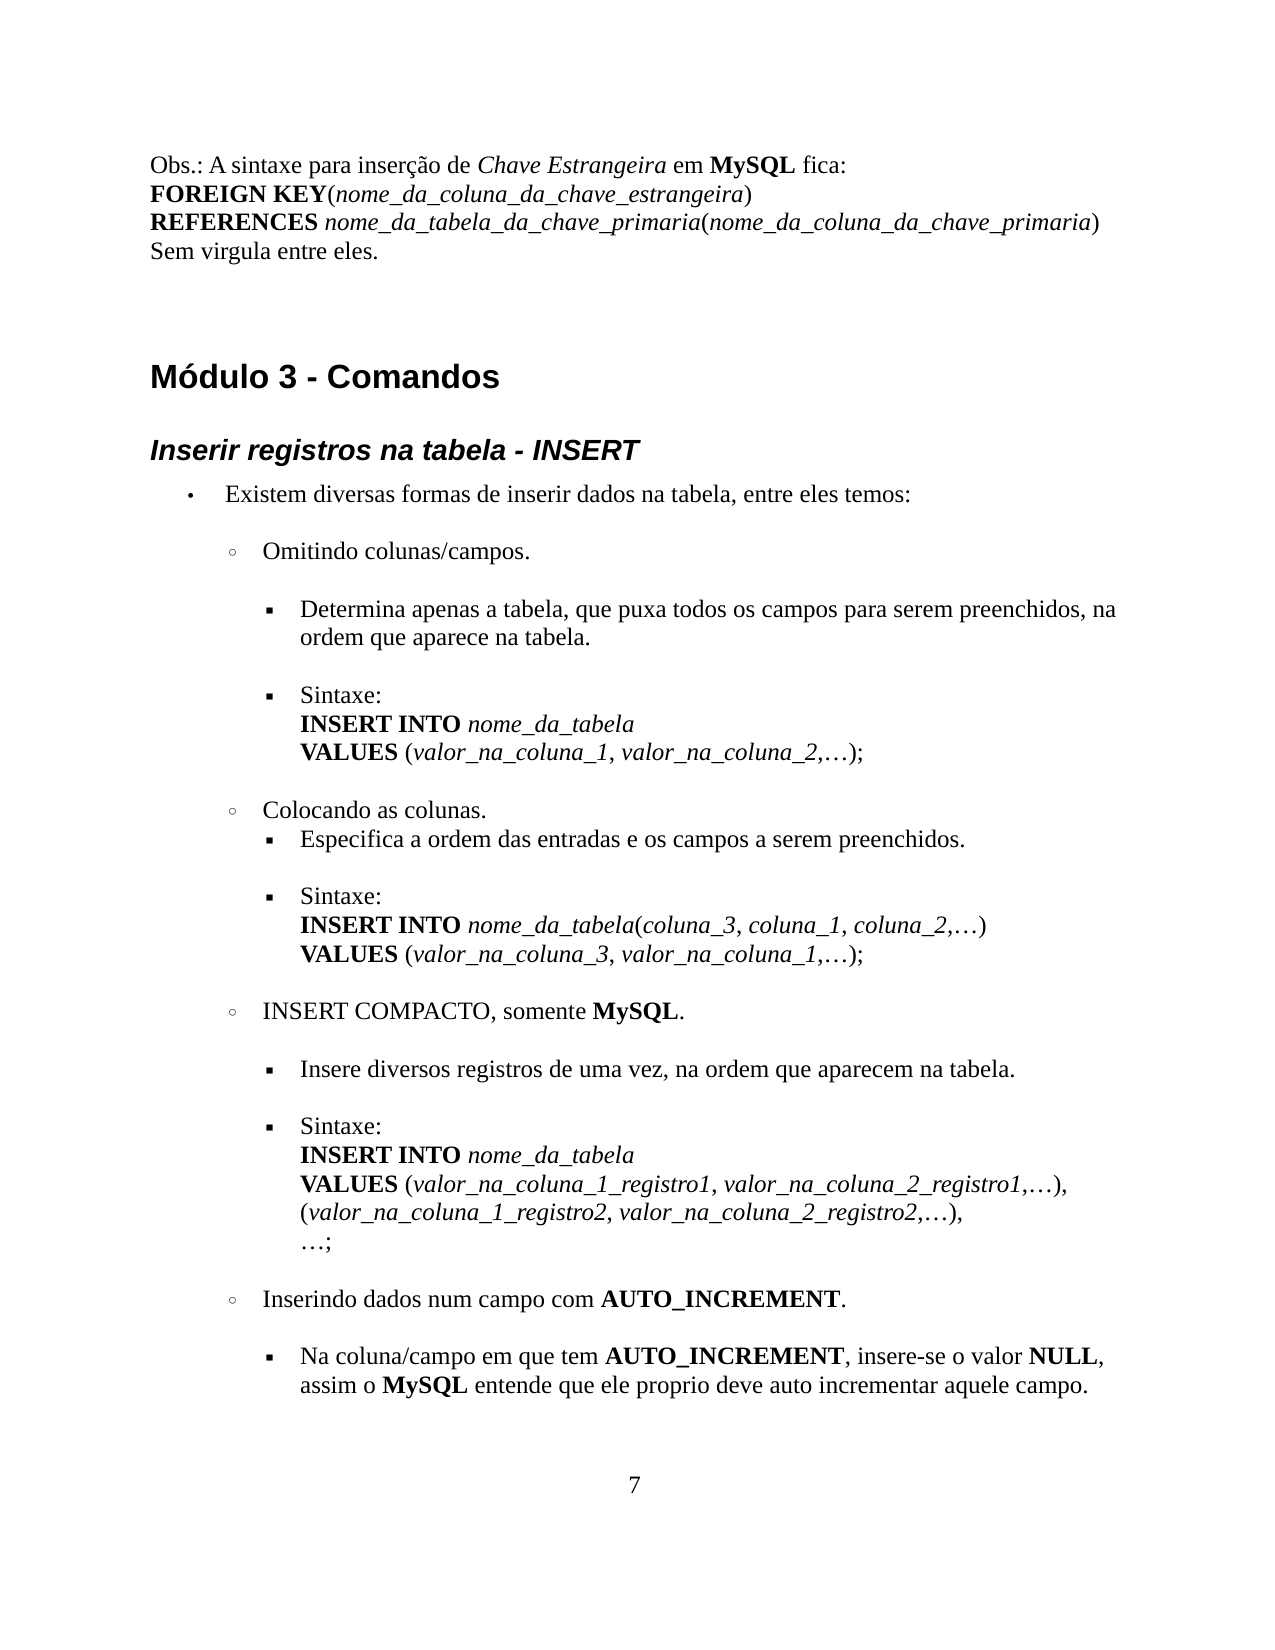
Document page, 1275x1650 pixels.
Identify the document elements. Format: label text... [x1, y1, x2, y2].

subtitle Módulo 3 - Comandos [150, 356, 1125, 395]
list Sintaxe: INSERT INTO nome_da_tabela VALUES (valor_na_coluna_1, valor_na_coluna_2,…); [262, 680, 1125, 795]
list Sintaxe: INSERT INTO nome_da_tabela VALUES (valor_na_coluna_1_registro1, valor_na_coluna_2_registro1,…), (valor_na_coluna_1_registro2, valor_na_coluna_2_registro2,…), …; [262, 1111, 1125, 1284]
list Insere diversos registros de uma vez, na ordem que aparecem na tabela. [262, 1054, 1125, 1111]
list Inserindo dados num campo com AUTO_INCREMENT. [225, 1284, 1125, 1341]
text Obs.: A sintaxe para inserção de Chave Estrangeira em MySQL fica: FOREIGN KEY(nome_da_coluna_da_chave_estrangeira) REFERENCES nome_da_tabela_da_chave_primaria(nome_da_coluna_da_chave_primaria) Sem virgula entre eles. [150, 150, 1125, 294]
list Existem diversas formas de inserir dados na tabela, entre eles temos: [187, 479, 1125, 536]
list Sintaxe: INSERT INTO nome_da_tabela(coluna_3, coluna_1, coluna_2,…) VALUES (valor_na_coluna_3, valor_na_coluna_1,…); [262, 881, 1125, 996]
list Determina apenas a tabela, que puxa todos os campos para serem preenchidos, na ordem que aparece na tabela. [262, 594, 1125, 680]
list Especifica a ordem das entradas e os campos a serem preenchidos. [262, 824, 1125, 881]
list Omitindo colunas/campos. [225, 536, 1125, 594]
list Colocando as colunas. [225, 795, 1125, 824]
list Na coluna/campo em que tem AUTO_INCREMENT, insere-se o valor NULL, assim o MySQL entende que ele proprio deve auto incrementar aquele campo. [262, 1341, 1125, 1427]
list INSERT COMPACTO, somente MySQL. [225, 996, 1125, 1054]
subtitle Inserir registros na tabela - INSERT [150, 433, 1125, 466]
